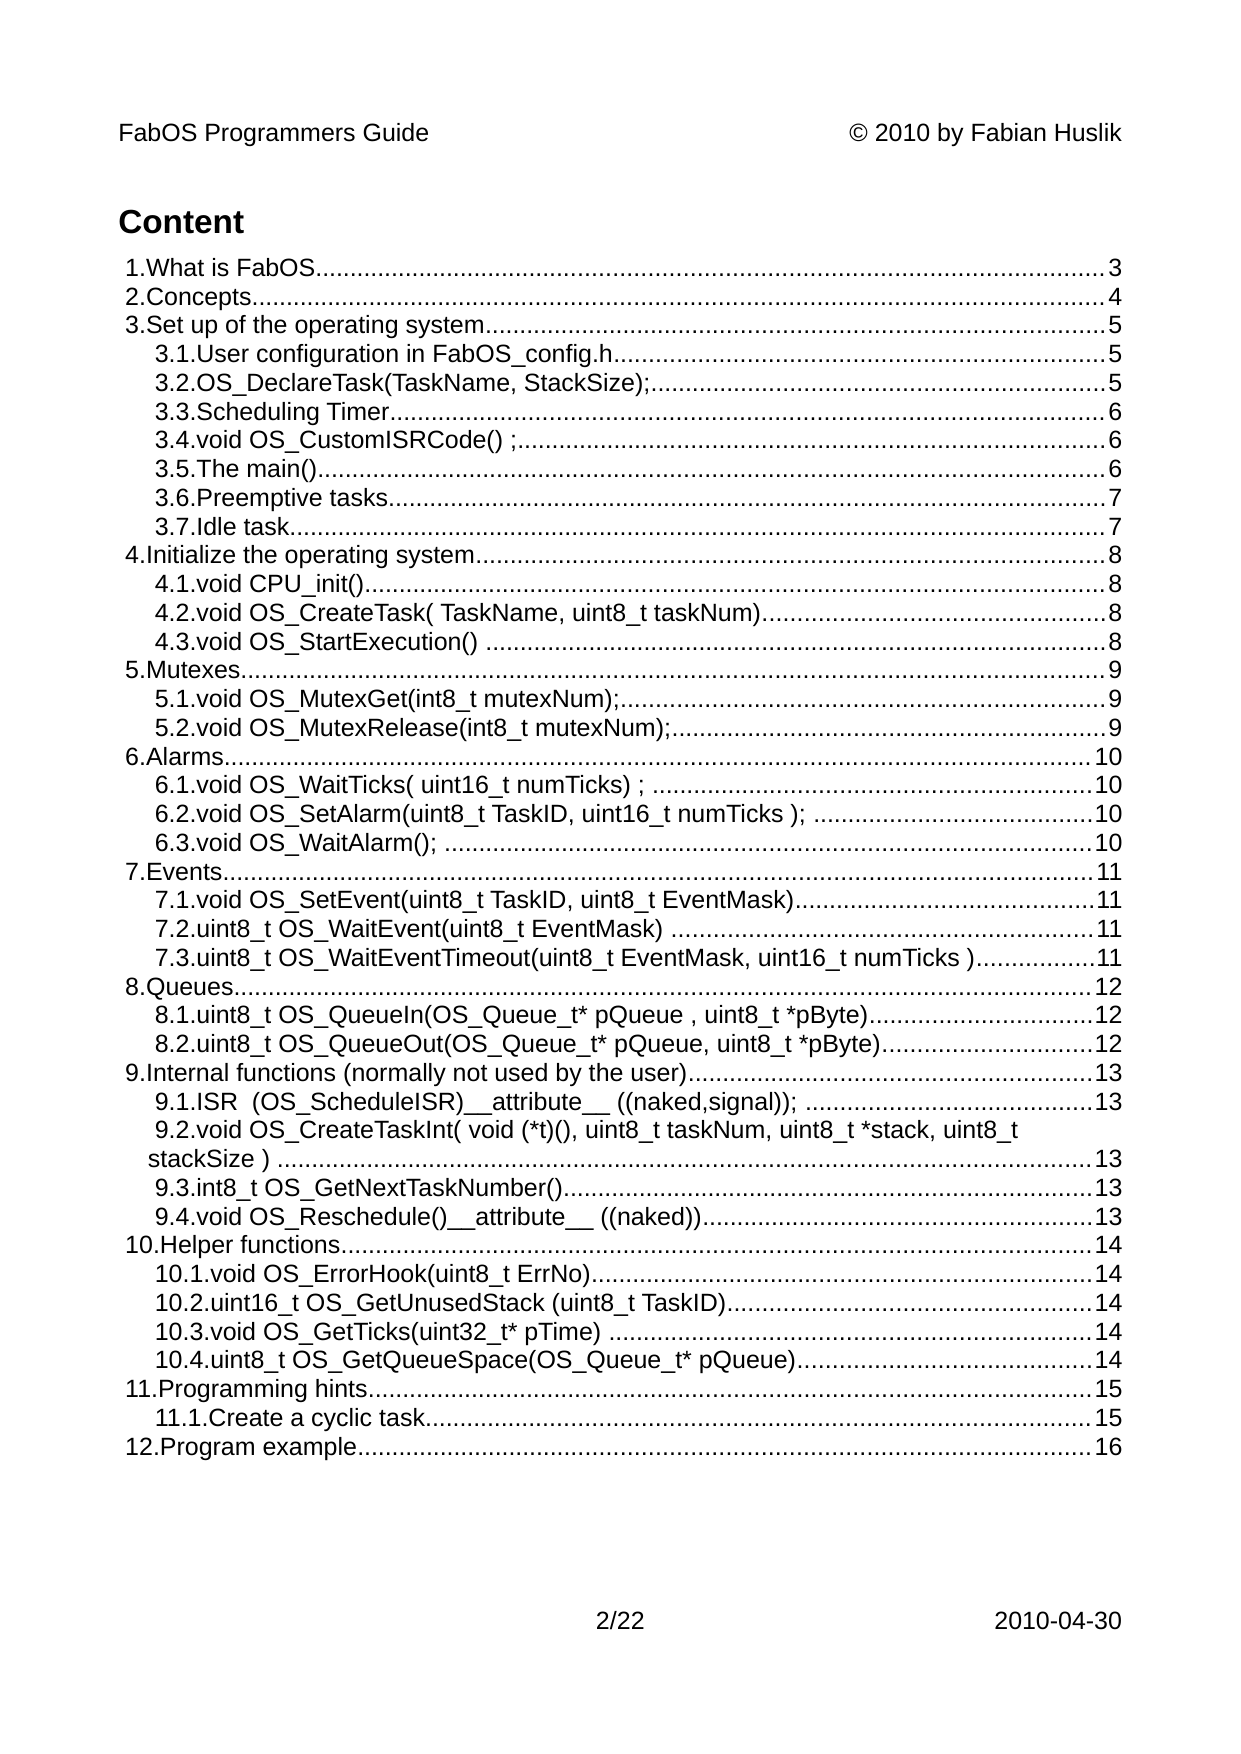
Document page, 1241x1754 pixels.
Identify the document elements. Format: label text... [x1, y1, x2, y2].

text 11.Programming hints 15 [118, 1374, 1122, 1403]
text 6.1.void OS_WaitTicks( uint16_t numTicks) ; 10 [148, 771, 1122, 799]
text 8.Queues 12 [118, 972, 1122, 1001]
text 4.1.void CPU_init() 8 [148, 569, 1122, 598]
text 9.3.int8_t OS_GetNextTaskNumber() 13 [148, 1173, 1122, 1202]
text 3.3.Scheduling Timer 6 [148, 397, 1122, 426]
text 9.1.ISR (OS_ScheduleISR)__attribute__ ((naked,signal)); 13 [148, 1087, 1122, 1116]
text 3.5.The main() 6 [148, 454, 1122, 483]
subtitle Content [118, 202, 1122, 241]
text 9.2.void OS_CreateTaskInt( void (*t)(), uint8_t taskNum, uint8_t *stack, uint8_t stackSize ) 13 [148, 1116, 1122, 1173]
text 10.1.void OS_ErrorHook(uint8_t ErrNo) 14 [148, 1259, 1122, 1288]
text 9.Internal functions (normally not used by the user) 13 [118, 1058, 1122, 1087]
text 3.6.Preemptive tasks 7 [148, 483, 1122, 512]
text 10.4.uint8_t OS_GetQueueSpace(OS_Queue_t* pQueue) 14 [148, 1346, 1122, 1374]
text 4.2.void OS_CreateTask( TaskName, uint8_t taskNum) 8 [148, 598, 1122, 627]
text 10.2.uint16_t OS_GetUnusedStack (uint8_t TaskID) 14 [148, 1288, 1122, 1317]
text 10.3.void OS_GetTicks(uint32_t* pTime) 14 [148, 1317, 1122, 1346]
text 6.Alarms 10 [118, 742, 1122, 771]
text 2.Concepts 4 [118, 282, 1122, 311]
text 7.3.uint8_t OS_WaitEventTimeout(uint8_t EventMask, uint16_t numTicks ) 11 [148, 943, 1122, 972]
text 9.4.void OS_Reschedule()__attribute__ ((naked)) 13 [148, 1202, 1122, 1231]
text 3.Set up of the operating system 5 [118, 311, 1122, 339]
text 5.2.void OS_MutexRelease(int8_t mutexNum); 9 [148, 713, 1122, 742]
text 3.1.User configuration in FabOS_config.h 5 [148, 339, 1122, 368]
text 7.1.void OS_SetEvent(uint8_t TaskID, uint8_t EventMask) 11 [148, 886, 1122, 914]
text 3.4.void OS_CustomISRCode() ; 6 [148, 426, 1122, 454]
text 3.7.Idle task 7 [148, 512, 1122, 541]
text 6.2.void OS_SetAlarm(uint8_t TaskID, uint16_t numTicks ); 10 [148, 799, 1122, 828]
text 7.Events 11 [118, 857, 1122, 886]
text 12.Program example 16 [118, 1432, 1122, 1461]
text 5.1.void OS_MutexGet(int8_t mutexNum); 9 [148, 684, 1122, 713]
text 3.2.OS_DeclareTask(TaskName, StackSize); 5 [148, 368, 1122, 397]
text 7.2.uint8_t OS_WaitEvent(uint8_t EventMask) 11 [148, 914, 1122, 943]
text 4.Initialize the operating system 8 [118, 541, 1122, 569]
text 8.2.uint8_t OS_QueueOut(OS_Queue_t* pQueue, uint8_t *pByte) 12 [148, 1029, 1122, 1058]
text 5.Mutexes 9 [118, 656, 1122, 684]
text 4.3.void OS_StartExecution() 8 [148, 627, 1122, 656]
text 6.3.void OS_WaitAlarm(); 10 [148, 828, 1122, 857]
text 8.1.uint8_t OS_QueueIn(OS_Queue_t* pQueue , uint8_t *pByte) 12 [148, 1001, 1122, 1029]
text 11.1.Create a cyclic task 15 [148, 1403, 1122, 1432]
text 10.Helper functions 14 [118, 1231, 1122, 1259]
text 1.What is FabOS 3 [118, 253, 1122, 282]
